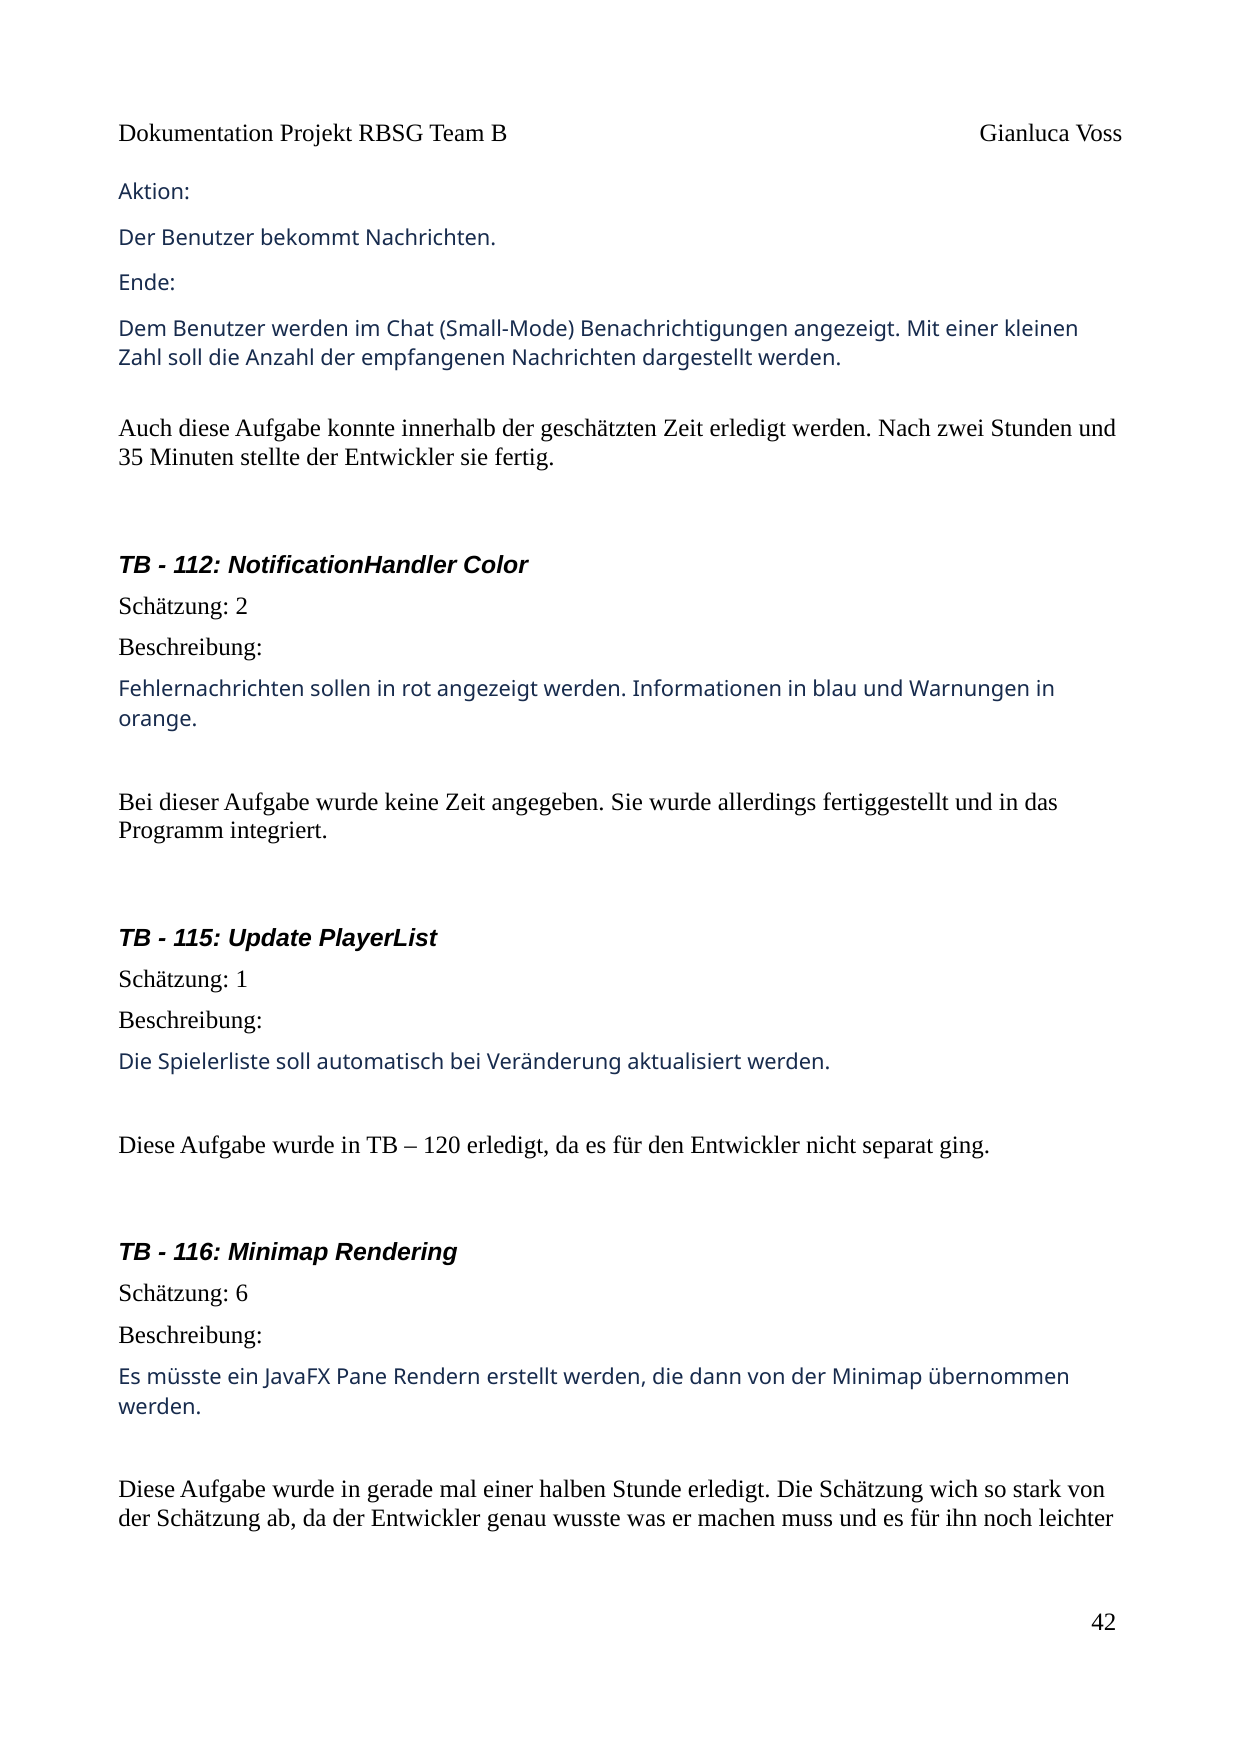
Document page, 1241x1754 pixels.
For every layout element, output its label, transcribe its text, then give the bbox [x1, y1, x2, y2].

text Beschreibung: [118, 1320, 1122, 1348]
text Auch diese Aufgabe konnte innerhalb der geschätzten Zeit erledigt werden. Nach zwei Stunden und 35 Minuten stellte der Entwickler sie fertig. [118, 413, 1122, 471]
text Beschreibung: [118, 1005, 1122, 1034]
text Diese Aufgabe wurde in gerade mal einer halben Stunde erledigt. Die Schätzung wich so stark von der Schätzung ab, da der Entwickler genau wusste was er machen muss und es für ihn noch leichter [118, 1474, 1122, 1532]
text Fehlernachrichten sollen in rot angezeigt werden. Informationen in blau und Warnungen in orange. [118, 673, 1122, 733]
subtitle TB - 115: Update PlayerList [118, 923, 1122, 951]
text Schätzung: 1 [118, 964, 1122, 993]
text Beschreibung: [118, 632, 1122, 661]
text Schätzung: 2 [118, 591, 1122, 619]
text Bei dieser Aufgabe wurde keine Zeit angegeben. Sie wurde allerdings fertiggestellt und in das Programm integriert. [118, 787, 1122, 844]
text Es müsste ein JavaFX Pane Rendern erstellt werden, die dann von der Minimap übernommen werden. [118, 1361, 1122, 1421]
text Diese Aufgabe wurde in TB – 120 erledigt, da es für den Entwickler nicht separat ging. [118, 1130, 1122, 1159]
text Die Spielerliste soll automatisch bei Veränderung aktualisiert werden. [118, 1046, 1122, 1076]
text Schätzung: 6 [118, 1278, 1122, 1307]
subtitle TB - 116: Minimap Rendering [118, 1237, 1122, 1266]
text Dem Benutzer werden im Chat (Small-Mode) Benachrichtigungen angezeigt. Mit einer kleinen Zahl soll die Anzahl der empfangenen Nachrichten dargestellt werden. [118, 313, 1122, 372]
text Aktion: [118, 176, 1122, 206]
subtitle TB - 112: NotificationHandler Color [118, 550, 1122, 578]
text Der Benutzer bekommt Nachrichten. [118, 222, 1122, 252]
text Ende: [118, 267, 1122, 297]
